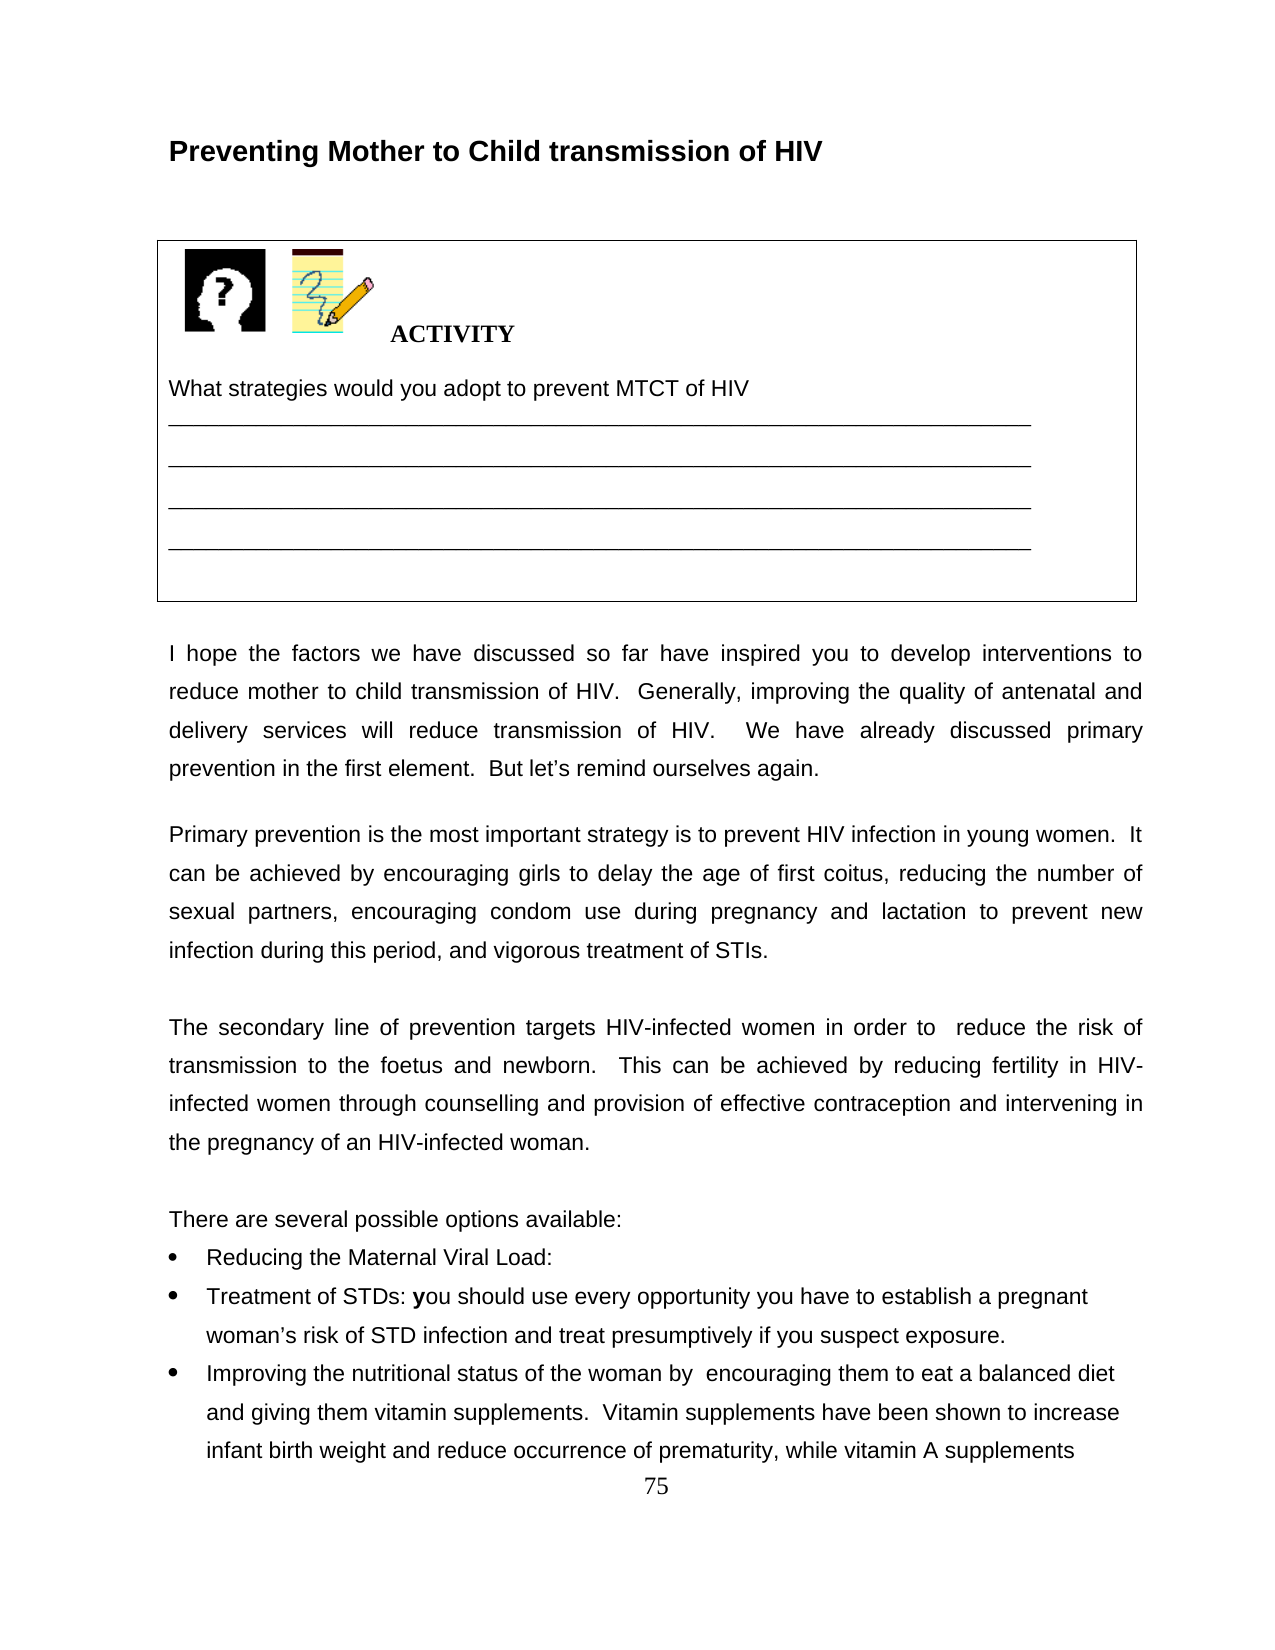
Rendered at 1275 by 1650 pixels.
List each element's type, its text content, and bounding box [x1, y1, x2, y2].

list Treatment of STDs: you should use every opportunity you have to establish a pregnant woman’s risk of STD infection and treat presumptively if you suspect exposure. [169, 1283, 1144, 1348]
table_header ACTIVITY What strategies would you adopt to prevent MTCT of HIV _____________________________________________________________________ _____________________________________________________________________ _____________________________________________________________________ _____________________________________________________________________ [158, 241, 1136, 601]
text I hope the factors we have discussed so far have inspired you to develop interventions to reduce mother to child transmission of HIV. Generally, improving the quality of antenatal and delivery services will reduce transmission of HIV. We have already discussed primary prevention in the first element. But let’s remind ourselves again. [169, 641, 1144, 782]
list Improving the nutritional status of the woman by encouraging them to eat a balanced diet and giving them vitamin supplements. Vitamin supplements have been shown to increase infant birth weight and reduce occurrence of prematurity, while vitamin A supplements [169, 1361, 1144, 1464]
text There are several possible options available: [169, 1206, 1144, 1232]
text The secondary line of prevention targets HIV-infected women in order to reduce the risk of transmission to the foetus and newborn. This can be achieved by reducing fertility in HIV-infected women through counselling and provision of effective contraception and intervening in the pregnancy of an HIV-infected woman. [169, 1014, 1144, 1155]
text Primary prevention is the most important strategy is to prevent HIV infection in young women. It can be achieved by encouraging girls to delay the age of first coitus, reducing the number of sexual partners, encouraging condom use during pregnancy and lactation to prevent new infection during this period, and vigorous treatment of STIs. [169, 822, 1144, 963]
subtitle Preventing Mother to Child transmission of HIV [169, 135, 1144, 168]
list Reducing the Maternal Viral Load: [169, 1245, 1144, 1271]
picture [184, 249, 374, 333]
